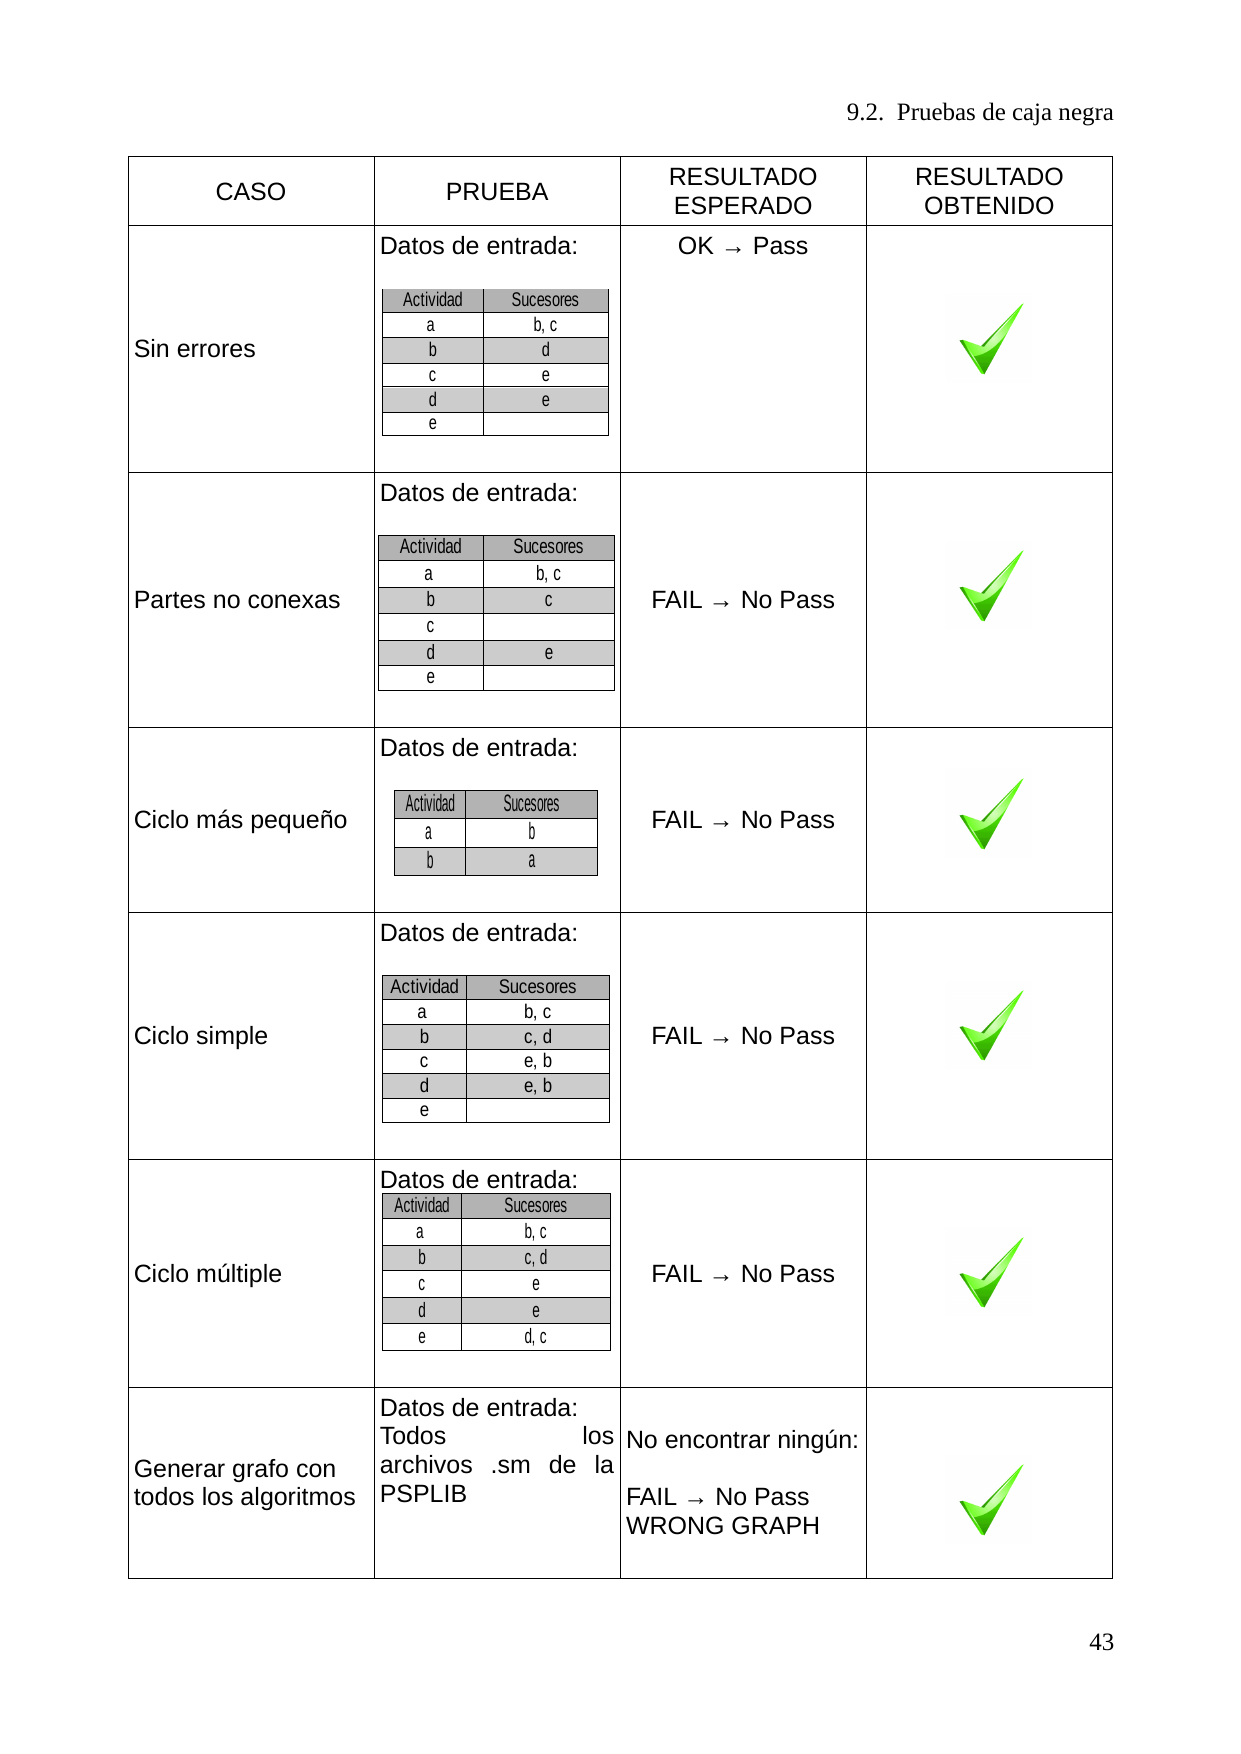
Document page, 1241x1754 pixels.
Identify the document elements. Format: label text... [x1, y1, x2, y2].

table_cell FAIL → No Pass [621, 473, 866, 727]
table_cell Ciclo múltiple [129, 1160, 374, 1387]
table_cell Sin errores [129, 226, 374, 472]
picture [945, 980, 1034, 1069]
table_cell [867, 1544, 1112, 1578]
picture [945, 768, 1034, 858]
table_cell Datos de entrada: [375, 913, 620, 1159]
table_cell [867, 226, 1112, 472]
table_cell Datos de entrada: [375, 226, 620, 472]
table_cell Datos de entrada: [375, 473, 620, 727]
table_cell Generar grafo con todos los algoritmos [129, 1388, 374, 1578]
table_cell No encontrar ningún: FAIL → No Pass WRONG GRAPH [621, 1388, 866, 1578]
table_cell Datos de entrada: [375, 728, 620, 912]
table_cell [867, 473, 1112, 727]
table_cell [867, 1160, 1112, 1227]
table_cell [867, 913, 1112, 1159]
table_cell OK → Pass [621, 226, 866, 472]
picture [945, 1455, 1034, 1544]
table_header RESULTADO OBTENIDO [867, 157, 1112, 225]
picture [945, 1227, 1034, 1316]
table_cell [867, 1228, 1112, 1387]
table_cell Datos de entrada: [375, 1160, 620, 1387]
table_cell FAIL → No Pass [621, 1160, 866, 1387]
table_cell Partes no conexas [129, 473, 374, 727]
table_cell Datos de entrada: Todos los archivos .sm de la PSPLIB [375, 1388, 620, 1578]
table_header PRUEBA [375, 157, 620, 225]
table_header RESULTADO ESPERADO [621, 157, 866, 225]
table_cell Ciclo más pequeño [129, 728, 374, 912]
table_cell FAIL → No Pass [621, 913, 866, 1159]
picture [945, 293, 1034, 383]
table_cell Ciclo simple [129, 913, 374, 1159]
table_header CASO [129, 157, 374, 225]
picture [945, 540, 1034, 630]
table_cell FAIL → No Pass [621, 728, 866, 912]
table_cell [867, 1388, 1112, 1543]
table_cell [867, 728, 1112, 912]
